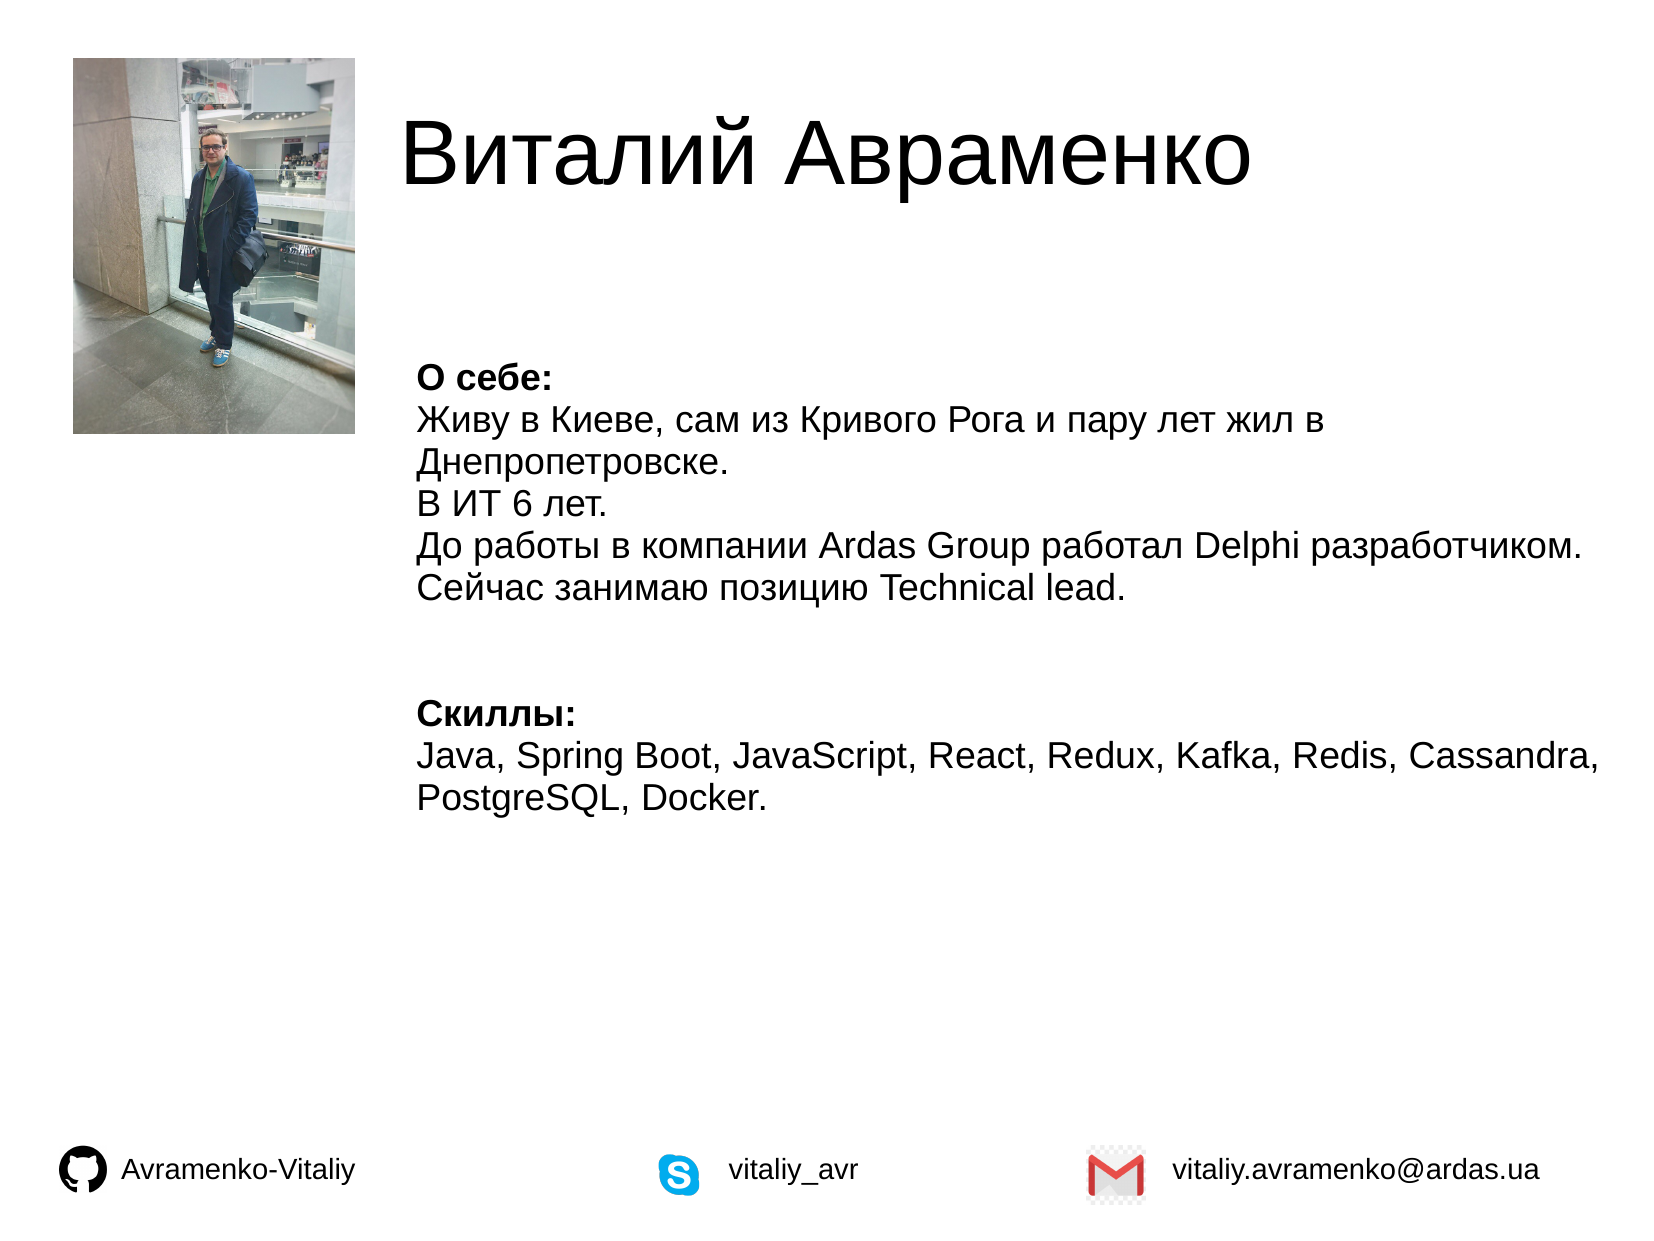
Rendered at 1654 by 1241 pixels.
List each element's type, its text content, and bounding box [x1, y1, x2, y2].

text_box Avramenko-Vitaliy [106, 1145, 371, 1194]
text_box vitaliy.avramenko@ardas.ua [1157, 1145, 1556, 1194]
text_box О себе: Живу в Киеве, сам из Кривого Рога и пару лет жил в Днепропетровске. В ИТ 6 лет. До работы в компании Ardas Group работал Delphi разработчиком. Сейчас занимаю позицию Technical lead. Скиллы: Java, Spring Boot, JavaScript, React, Redux, Kafka, Redis, Cassandra, PostgreSQL, Docker. [366, 348, 1630, 910]
text_box vitaliy_avr [713, 1145, 875, 1193]
picture [649, 1145, 709, 1205]
picture [73, 58, 355, 434]
picture [59, 1145, 106, 1193]
picture [1086, 1145, 1146, 1205]
title Виталий Авраменко [82, 49, 1571, 257]
